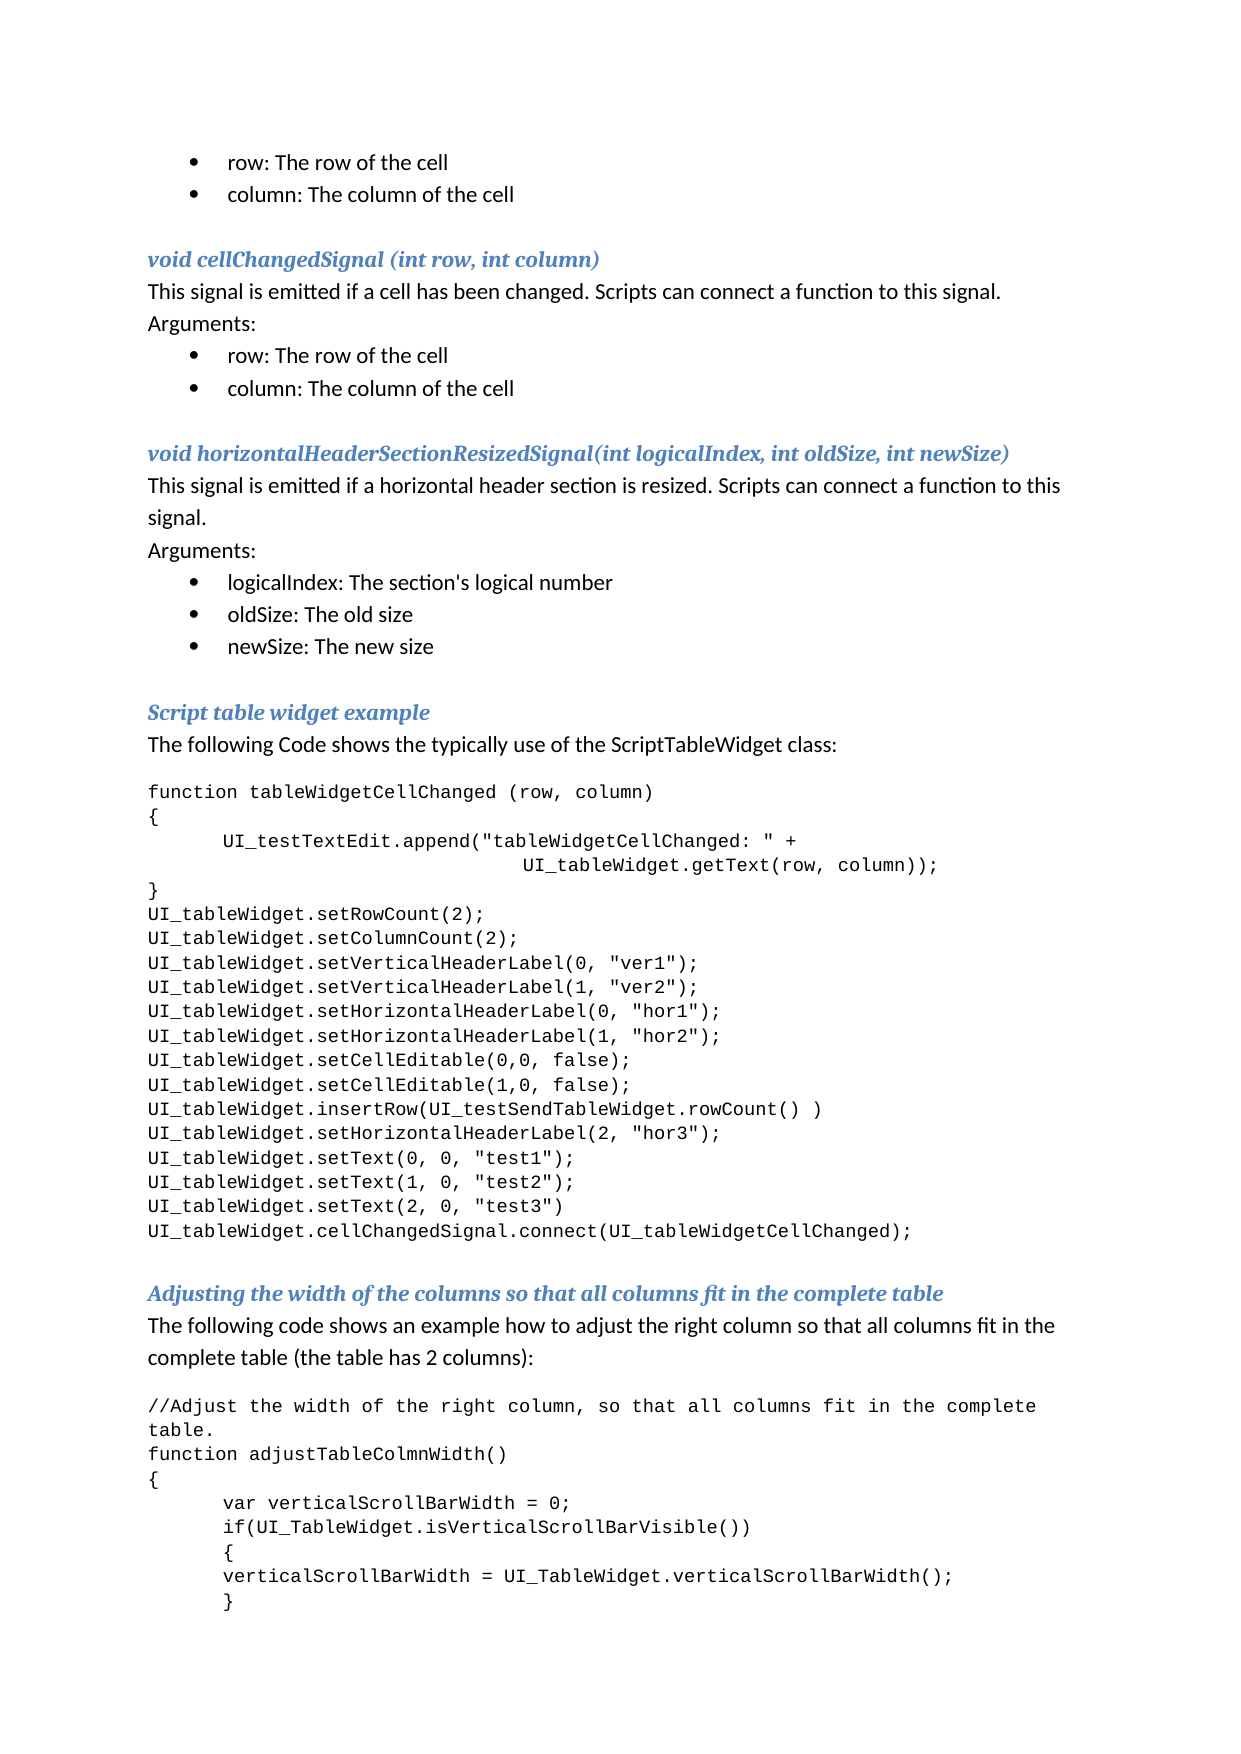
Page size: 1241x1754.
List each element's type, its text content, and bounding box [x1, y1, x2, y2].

text UI_tableWidget.setText(0, 0, "test1"); [148, 1148, 1093, 1170]
text } [148, 1591, 1093, 1613]
text The following code shows an example how to adjust the right column so that all columns fit in the complete table (the table has 2 columns): [148, 1311, 1093, 1371]
text UI_tableWidget.setHorizontalHeaderLabel(2, "hor3"); [148, 1124, 1093, 1145]
text This signal is emitted if a cell has been changed. Scripts can connect a function to this signal. [148, 277, 1093, 305]
list row: The row of the cell [190, 148, 1093, 176]
subtitle Adjusting the width of the columns so that all columns fit in the complete table [148, 1281, 1093, 1307]
text Arguments: [148, 536, 1093, 564]
text UI_testTextEdit.append("tableWidgetCellChanged: " + [148, 832, 1093, 853]
text Arguments: [148, 309, 1093, 337]
text UI_tableWidget.setCellEditable(1,0, false); [148, 1075, 1093, 1097]
text verticalScrollBarWidth = UI_TableWidget.verticalScrollBarWidth(); [148, 1567, 1093, 1588]
text UI_tableWidget.setCellEditable(0,0, false); [148, 1051, 1093, 1072]
text This signal is emitted if a horizontal header section is resized. Scripts can connect a function to this signal. [148, 471, 1093, 532]
text //Adjust the width of the right column, so that all columns fit in the complete table. [148, 1396, 1093, 1442]
text UI_tableWidget.setText(2, 0, "test3") [148, 1197, 1093, 1218]
list oldSize: The old size [190, 600, 1093, 628]
text { [148, 1469, 1093, 1491]
text if(UI_TableWidget.isVerticalScrollBarVisible()) [148, 1518, 1093, 1539]
text UI_tableWidget.getText(row, column)); [148, 856, 1093, 877]
list logicalIndex: The section's logical number [190, 568, 1093, 596]
text UI_tableWidget.cellChangedSignal.connect(UI_tableWidgetCellChanged); [148, 1222, 1093, 1243]
subtitle Script table widget example [148, 699, 1093, 726]
text function tableWidgetCellChanged (row, column) [148, 783, 1093, 804]
subtitle void cellChangedSignal (int row, int column) [148, 247, 1093, 273]
subtitle void horizontalHeaderSectionResizedSignal(int logicalIndex, int oldSize, int newSize) [148, 441, 1093, 467]
text UI_tableWidget.setRowCount(2); [148, 905, 1093, 926]
text function adjustTableColmnWidth() [148, 1445, 1093, 1466]
text UI_tableWidget.setVerticalHeaderLabel(1, "ver2"); [148, 978, 1093, 999]
text The following Code shows the typically use of the ScriptTableWidget class: [148, 730, 1093, 758]
text { [148, 1543, 1093, 1564]
text UI_tableWidget.insertRow(UI_testSendTableWidget.rowCount() ) [148, 1100, 1093, 1121]
text UI_tableWidget.setHorizontalHeaderLabel(1, "hor2"); [148, 1027, 1093, 1048]
text var verticalScrollBarWidth = 0; [148, 1494, 1093, 1515]
list newSize: The new size [190, 632, 1093, 660]
list column: The column of the cell [190, 180, 1093, 208]
text UI_tableWidget.setText(1, 0, "test2"); [148, 1173, 1093, 1194]
text } [148, 880, 1093, 902]
text { [148, 807, 1093, 828]
text UI_tableWidget.setVerticalHeaderLabel(0, "ver1"); [148, 953, 1093, 975]
list row: The row of the cell [190, 342, 1093, 370]
text UI_tableWidget.setHorizontalHeaderLabel(0, "hor1"); [148, 1002, 1093, 1023]
list column: The column of the cell [190, 374, 1093, 402]
text UI_tableWidget.setColumnCount(2); [148, 929, 1093, 950]
